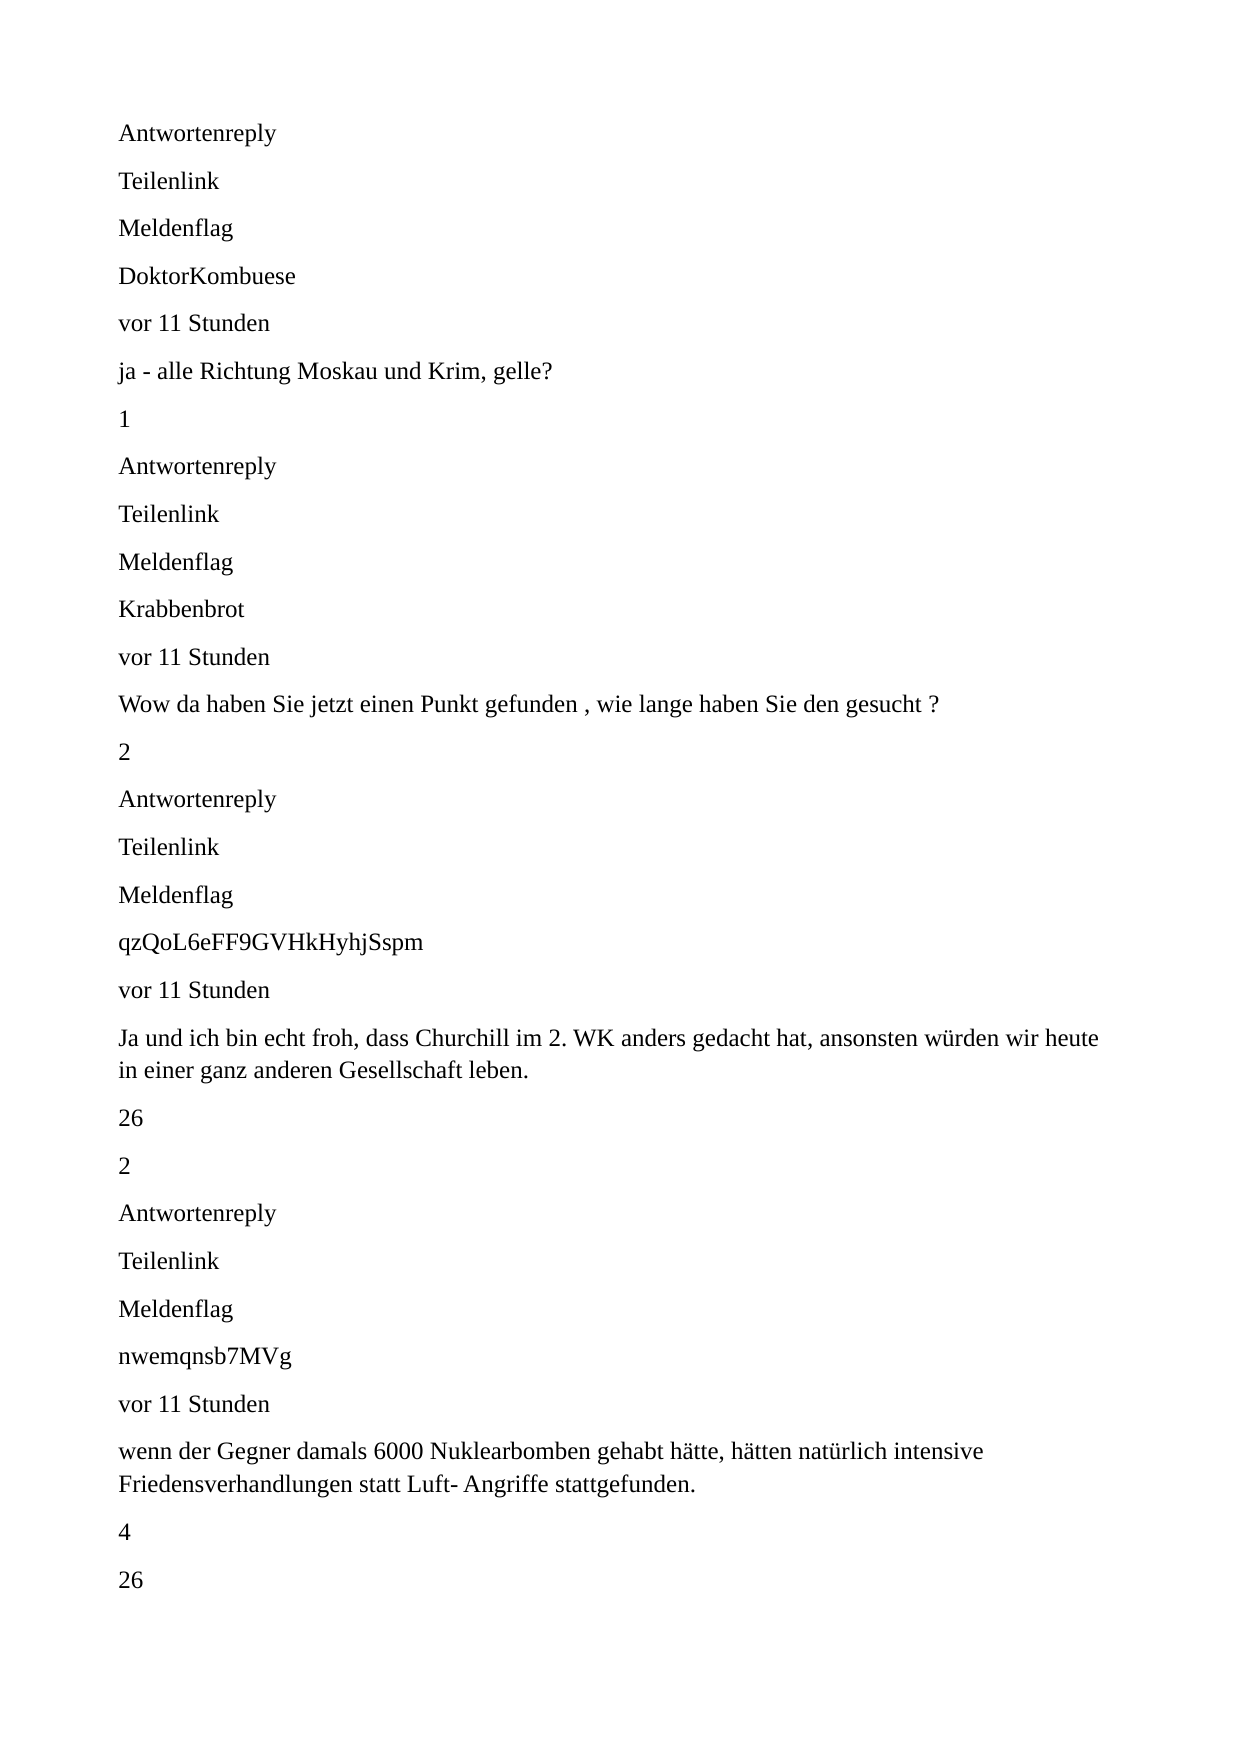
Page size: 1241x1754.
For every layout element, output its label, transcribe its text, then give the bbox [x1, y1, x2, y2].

text Antwortenreply [118, 784, 1122, 813]
text Antwortenreply [118, 451, 1122, 480]
text 26 [118, 1565, 1122, 1593]
text Meldenflag [118, 1294, 1122, 1322]
text Meldenflag [118, 547, 1122, 575]
text nwemqnsb7MVg [118, 1341, 1122, 1370]
text 26 [118, 1103, 1122, 1132]
text ja - alle Richtung Moskau und Krim, gelle? [118, 356, 1122, 385]
text 2 [118, 737, 1122, 766]
text wenn der Gegner damals 6000 Nuklearbomben gehabt hätte, hätten natürlich intensive Friedensverhandlungen statt Luft- Angriffe stattgefunden. [118, 1436, 1122, 1498]
text 2 [118, 1151, 1122, 1179]
text Krabbenbrot [118, 594, 1122, 623]
text Antwortenreply [118, 118, 1122, 147]
text Meldenflag [118, 213, 1122, 242]
text Teilenlink [118, 832, 1122, 861]
text vor 11 Stunden [118, 1389, 1122, 1418]
text Ja und ich bin echt froh, dass Churchill im 2. WK anders gedacht hat, ansonsten würden wir heute in einer ganz anderen Gesellschaft leben. [118, 1023, 1122, 1084]
text Wow da haben Sie jetzt einen Punkt gefunden , wie lange haben Sie den gesucht ? [118, 689, 1122, 718]
text 1 [118, 404, 1122, 432]
text Teilenlink [118, 1246, 1122, 1275]
text qzQoL6eFF9GVHkHyhjSspm [118, 927, 1122, 956]
text vor 11 Stunden [118, 642, 1122, 671]
text Meldenflag [118, 880, 1122, 908]
text vor 11 Stunden [118, 308, 1122, 337]
text Teilenlink [118, 166, 1122, 194]
text 4 [118, 1517, 1122, 1546]
text DoktorKombuese [118, 261, 1122, 290]
text vor 11 Stunden [118, 975, 1122, 1004]
text Teilenlink [118, 499, 1122, 528]
text Antwortenreply [118, 1198, 1122, 1227]
